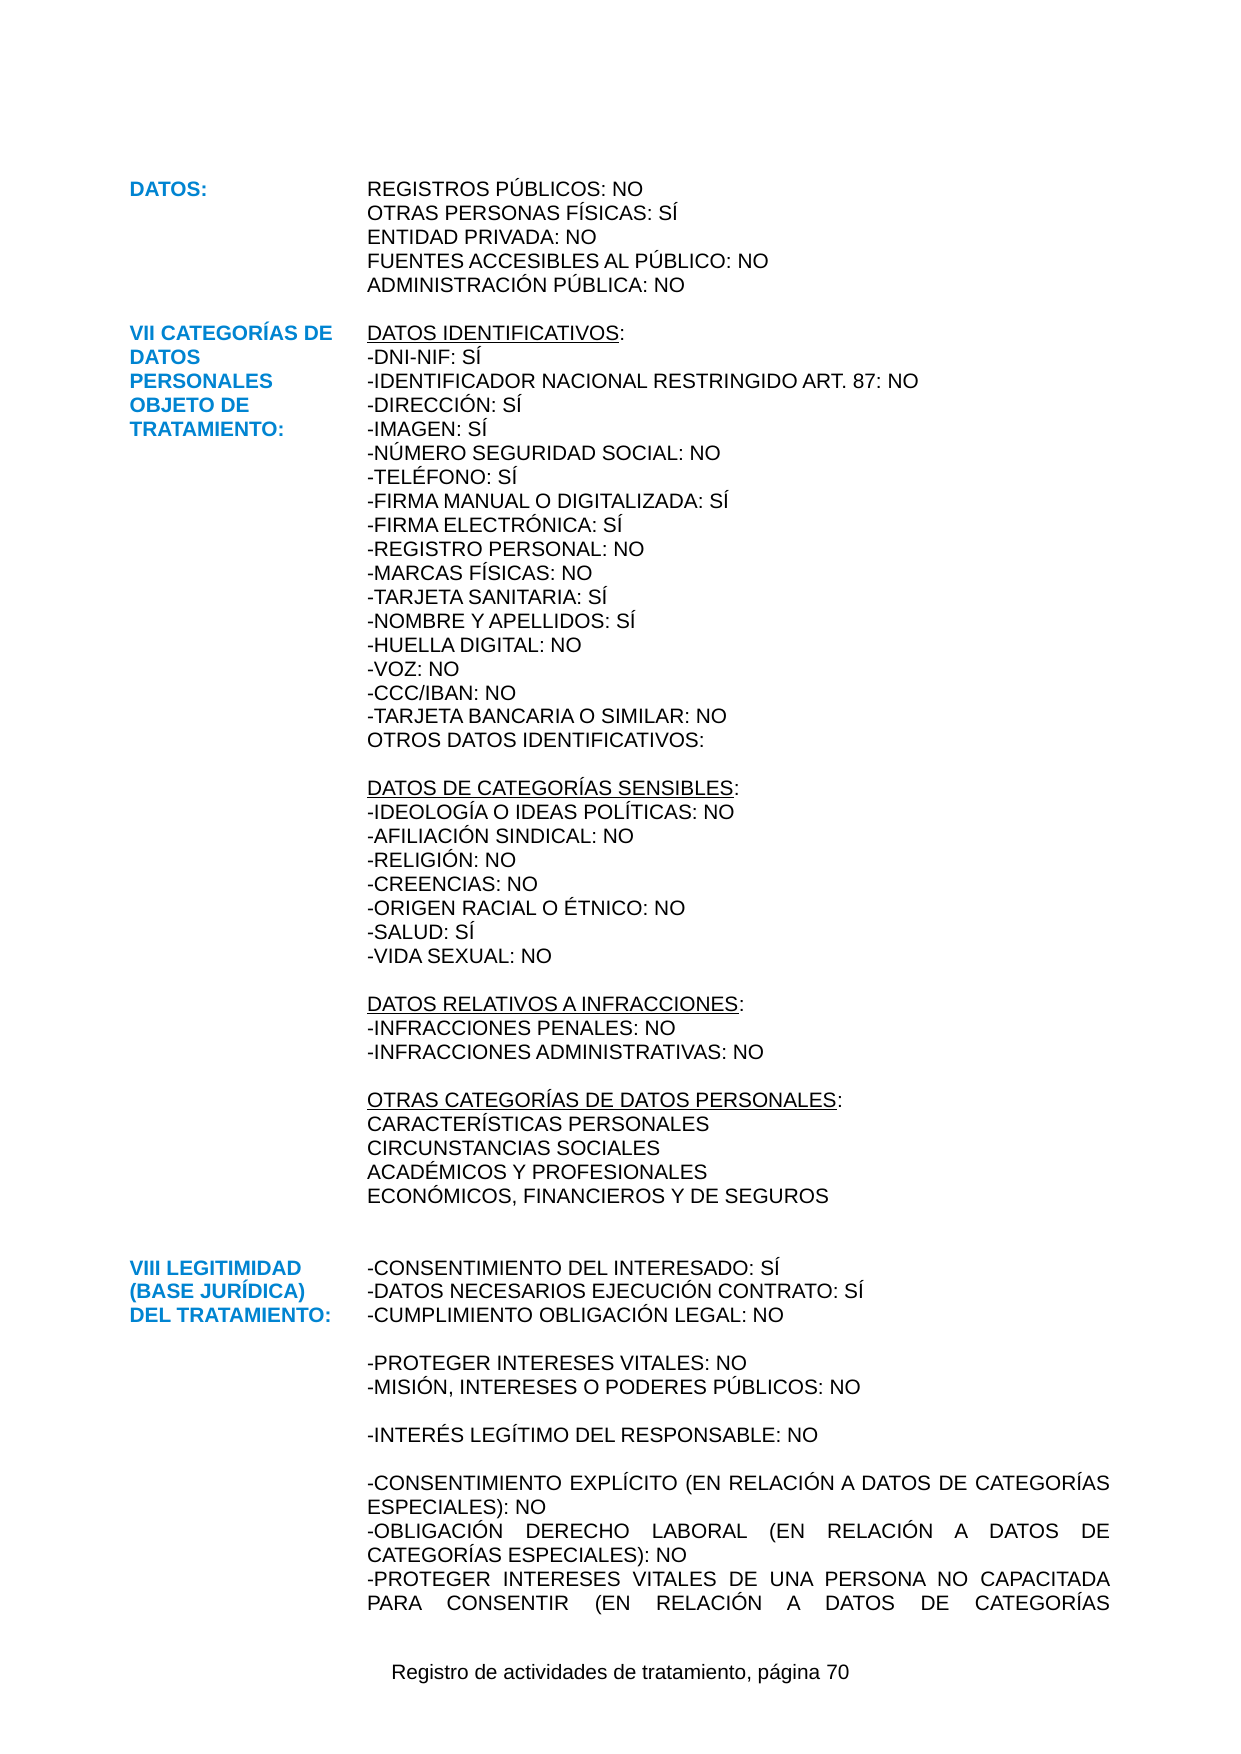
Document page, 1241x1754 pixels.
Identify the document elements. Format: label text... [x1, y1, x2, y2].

table_cell VIII LEGITIMIDAD (BASE JURÍDICA) DEL TRATAMIENTO: [118, 1255, 356, 1615]
table_cell VII CATEGORÍAS DE DATOS PERSONALES OBJETO DE TRATAMIENTO: [118, 321, 356, 1255]
table_cell DATOS IDENTIFICATIVOS: -DNI-NIF: SÍ -IDENTIFICADOR NACIONAL RESTRINGIDO ART. 87: NO -DIRECCIÓN: SÍ -IMAGEN: SÍ -NÚMERO SEGURIDAD SOCIAL: NO -TELÉFONO: SÍ -FIRMA MANUAL O DIGITALIZADA: SÍ -FIRMA ELECTRÓNICA: SÍ -REGISTRO PERSONAL: NO -MARCAS FÍSICAS: NO -TARJETA SANITARIA: SÍ -NOMBRE Y APELLIDOS: SÍ -HUELLA DIGITAL: NO -VOZ: NO -CCC/IBAN: NO -TARJETA BANCARIA O SIMILAR: NO OTROS DATOS IDENTIFICATIVOS: DATOS DE CATEGORÍAS SENSIBLES: -IDEOLOGÍA O IDEAS POLÍTICAS: NO -AFILIACIÓN SINDICAL: NO -RELIGIÓN: NO -CREENCIAS: NO -ORIGEN RACIAL O ÉTNICO: NO -SALUD: SÍ -VIDA SEXUAL: NO DATOS RELATIVOS A INFRACCIONES: -INFRACCIONES PENALES: NO -INFRACCIONES ADMINISTRATIVAS: NO OTRAS CATEGORÍAS DE DATOS PERSONALES: CARACTERÍSTICAS PERSONALES CIRCUNSTANCIAS SOCIALES ACADÉMICOS Y PROFESIONALES ECONÓMICOS, FINANCIEROS Y DE SEGUROS [356, 321, 1122, 1255]
table_cell REGISTROS PÚBLICOS: NO OTRAS PERSONAS FÍSICAS: SÍ ENTIDAD PRIVADA: NO FUENTES ACCESIBLES AL PÚBLICO: NO ADMINISTRACIÓN PÚBLICA: NO [356, 177, 1122, 321]
table_cell DATOS: [118, 177, 356, 321]
table_cell -CONSENTIMIENTO DEL INTERESADO: SÍ -DATOS NECESARIOS EJECUCIÓN CONTRATO: SÍ -CUMPLIMIENTO OBLIGACIÓN LEGAL: NO -PROTEGER INTERESES VITALES: NO -MISIÓN, INTERESES O PODERES PÚBLICOS: NO -INTERÉS LEGÍTIMO DEL RESPONSABLE: NO -CONSENTIMIENTO EXPLÍCITO (EN RELACIÓN A DATOS DE CATEGORÍAS ESPECIALES): NO -OBLIGACIÓN DERECHO LABORAL (EN RELACIÓN A DATOS DE CATEGORÍAS ESPECIALES): NO -PROTEGER INTERESES VITALES DE UNA PERSONA NO CAPACITADA PARA CONSENTIR (EN RELACIÓN A DATOS DE CATEGORÍAS [356, 1255, 1122, 1615]
